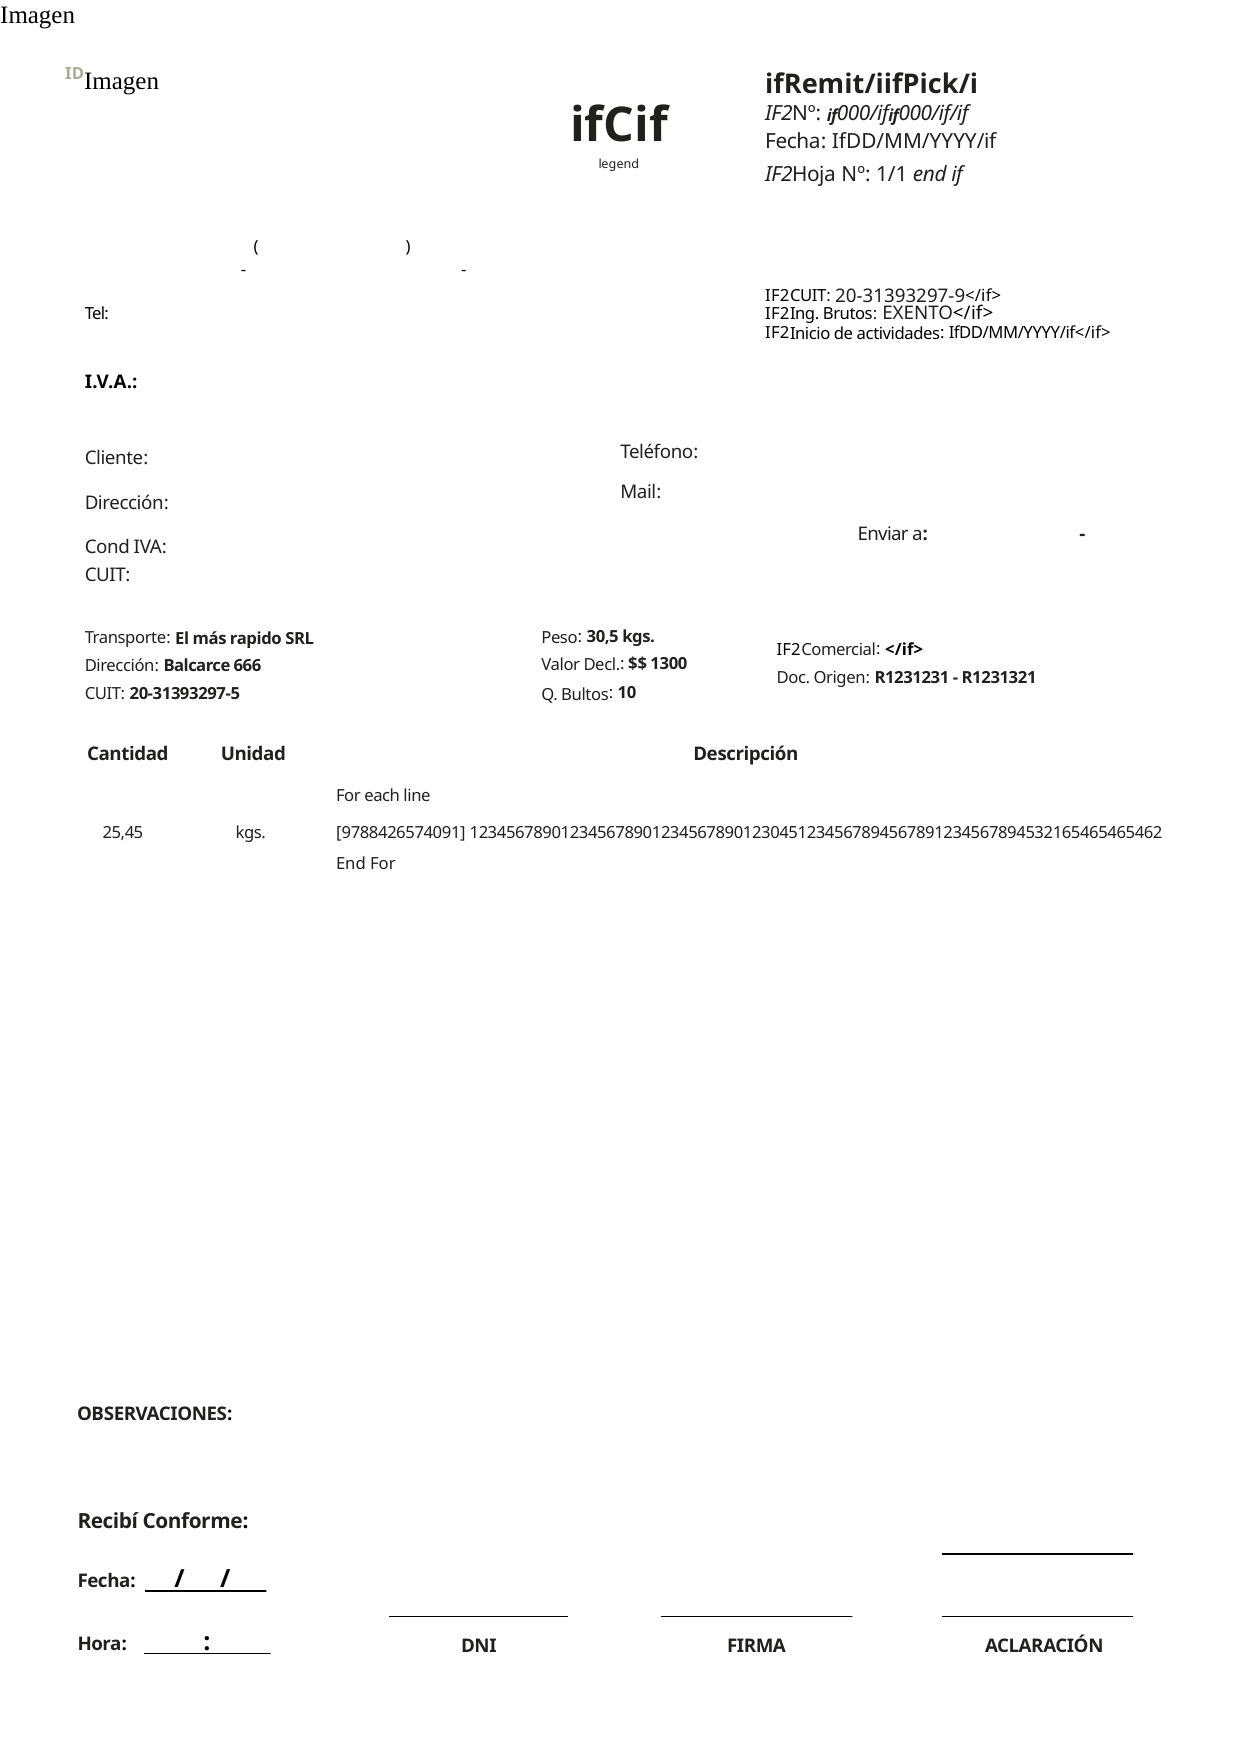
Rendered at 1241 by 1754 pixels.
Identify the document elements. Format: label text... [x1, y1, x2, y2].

table_cell 25,45 [65, 812, 191, 851]
table_cell [65, 851, 191, 880]
table_cell End For [316, 851, 1175, 880]
table_header [191, 784, 316, 812]
table_cell kgs. [191, 812, 316, 851]
table_header For each line [316, 784, 1175, 812]
table_cell [191, 851, 316, 880]
table_cell [9788426574091] 1234567890123456789012345678901230451234567894567891234567894532165465465462 [316, 812, 1175, 851]
table_header [65, 784, 191, 812]
